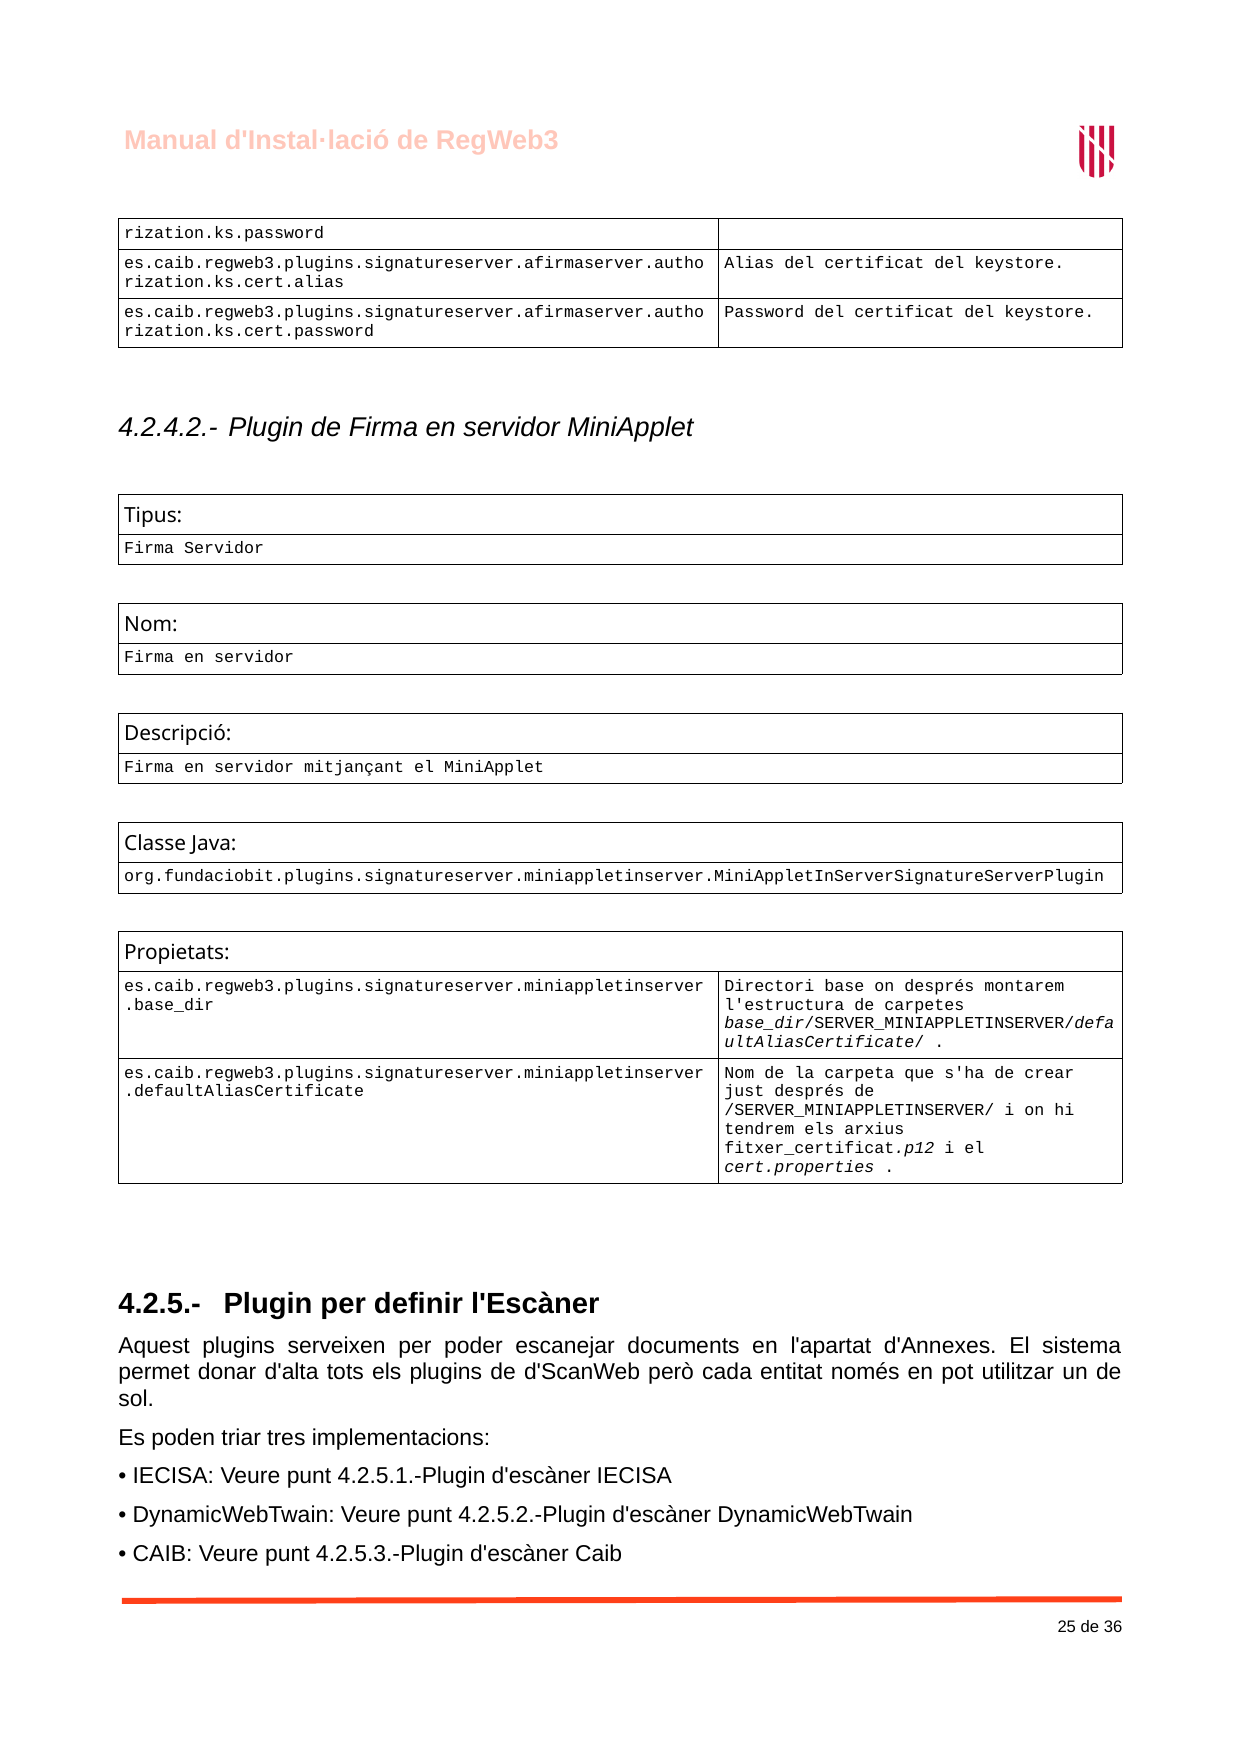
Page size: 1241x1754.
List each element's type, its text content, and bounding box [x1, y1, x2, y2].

table_header Classe Java: [119, 823, 1122, 862]
table_cell Firma Servidor [119, 535, 1122, 564]
table_header Descripció: [119, 714, 1122, 753]
table_cell Alias del certificat del keystore. [719, 250, 1122, 298]
text Aquest plugins serveixen per poder escanejar documents en l'apartat d'Annexes. El sistema permet donar d'alta tots els plugins de d'ScanWeb però cada entitat només en pot utilitzar un de sol. [118, 1332, 1122, 1411]
text Es poden triar tres implementacions: [118, 1423, 1122, 1450]
table_cell es.caib.regweb3.plugins.signatureserver.afirmaserver.authorization.ks.cert.password [119, 299, 718, 347]
subtitle Plugin de Firma en servidor MiniApplet [118, 411, 1122, 442]
text • CAIB: Veure punt 4.2.5.3.-Plugin d'escàner Caib [118, 1540, 1122, 1566]
table_header Propietats: [119, 932, 1122, 971]
table_cell es.caib.regweb3.plugins.signatureserver.afirmaserver.authorization.ks.cert.alias [119, 250, 718, 298]
subtitle Plugin per definir l'Escàner [118, 1286, 1122, 1319]
table_cell Nom de la carpeta que s'ha de crear just després de /SERVER_MINIAPPLETINSERVER/ i on hi tendrem els arxius fitxer_certificat.p12 i el cert.properties . [719, 1059, 1122, 1183]
text • DynamicWebTwain: Veure punt 4.2.5.2.-Plugin d'escàner DynamicWebTwain [118, 1501, 1122, 1527]
table_cell Password del certificat del keystore. [719, 299, 1122, 347]
table_cell Firma en servidor mitjançant el MiniApplet [119, 754, 1122, 783]
table_cell Directori base on després montarem l'estructura de carpetes base_dir/SERVER_MINIAPPLETINSERVER/defaultAliasCertificate/ . [719, 972, 1122, 1058]
text • IECISA: Veure punt 4.2.5.1.-Plugin d'escàner IECISA [118, 1462, 1122, 1489]
table_cell es.caib.regweb3.plugins.signatureserver.miniappletinserver.defaultAliasCertificate [119, 1059, 718, 1183]
table_cell Firma en servidor [119, 644, 1122, 674]
table_header Tipus: [119, 495, 1122, 534]
table_cell rization.ks.password [119, 219, 718, 249]
picture [1076, 123, 1117, 179]
table_header Nom: [119, 604, 1122, 643]
table_cell es.caib.regweb3.plugins.signatureserver.miniappletinserver.base_dir [119, 972, 718, 1058]
table_cell [719, 219, 1122, 249]
table_cell org.fundaciobit.plugins.signatureserver.miniappletinserver.MiniAppletInServerSignatureServerPlugin [119, 863, 1122, 892]
